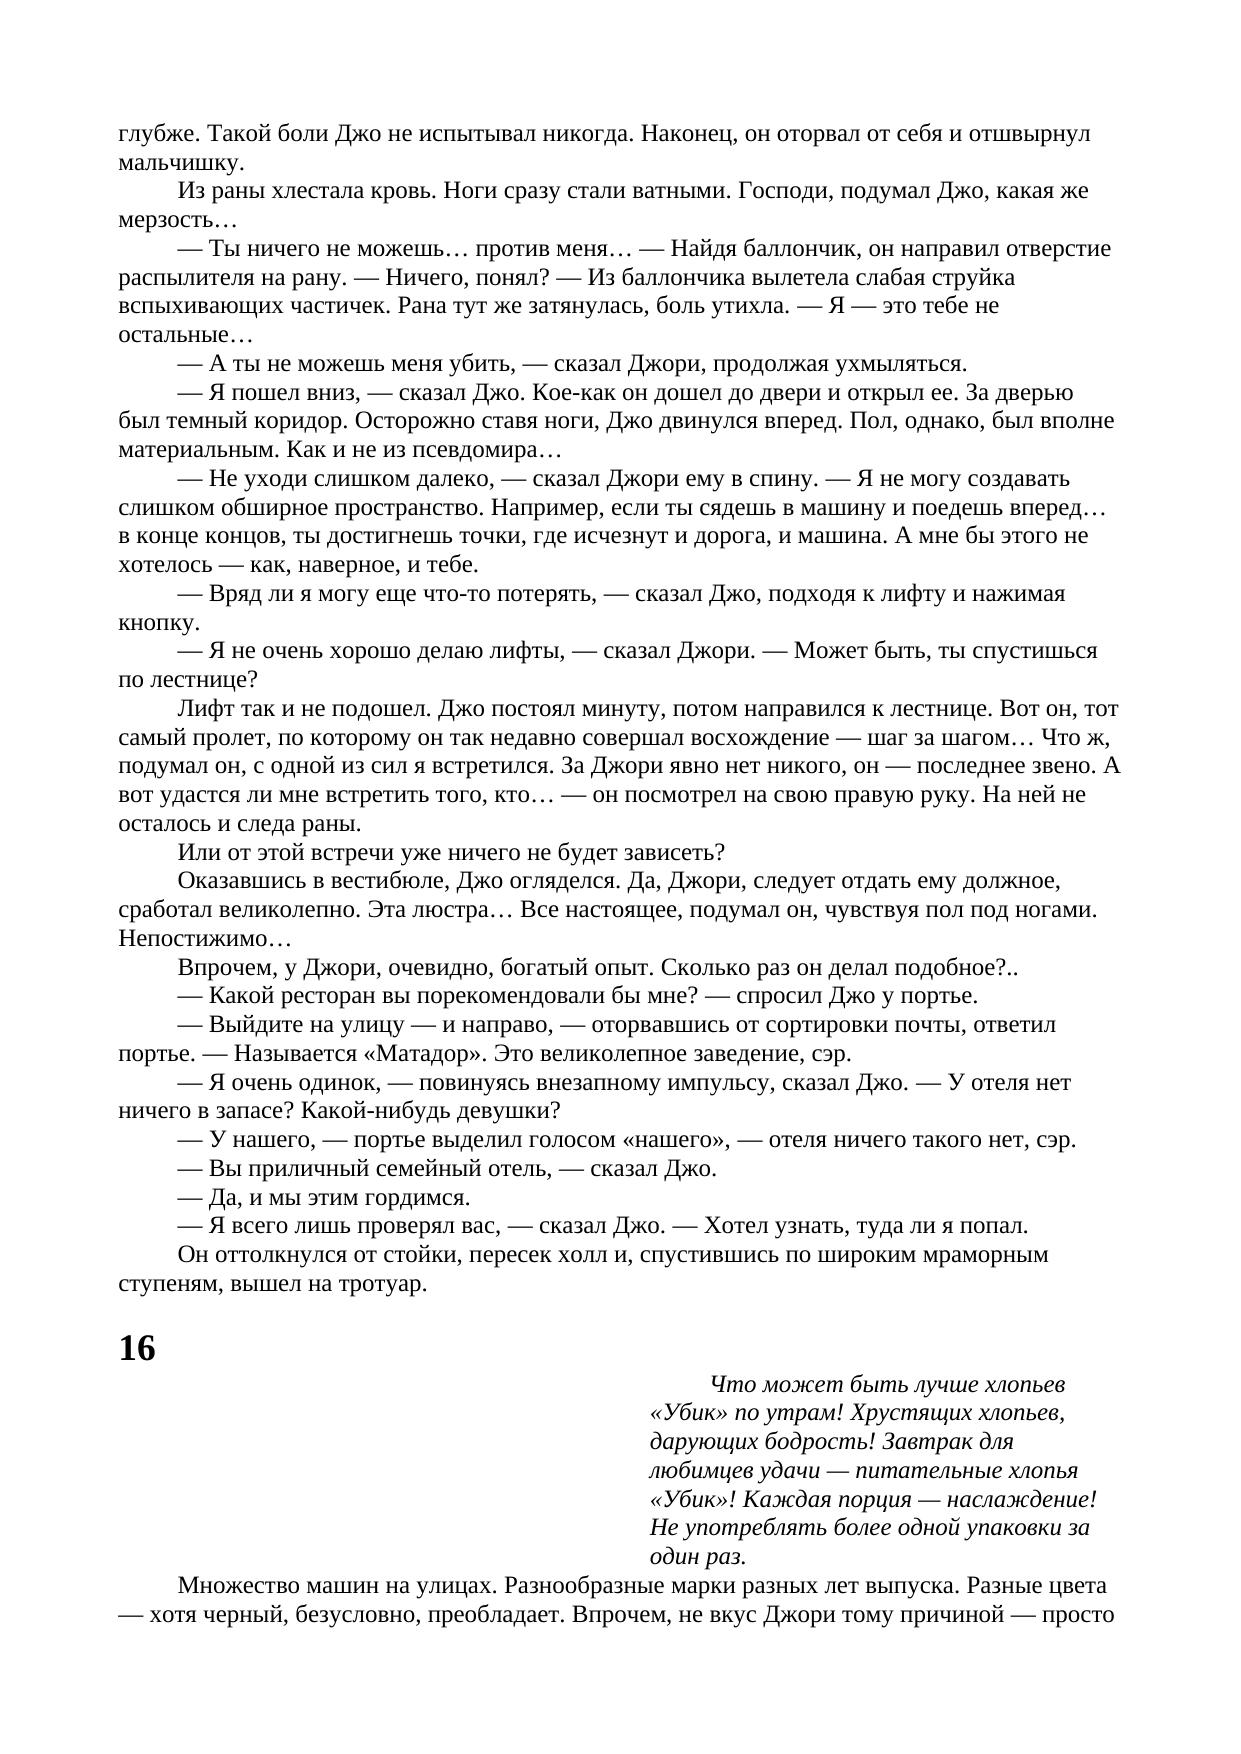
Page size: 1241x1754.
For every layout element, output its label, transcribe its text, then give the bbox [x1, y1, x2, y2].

text Из раны хлестала кровь. Ноги сразу стали ватными. Господи, подумал Джо, какая же мерзость… [118, 176, 1122, 233]
subtitle 16 [118, 1326, 1122, 1369]
text — У нашего, — портье выделил голосом «нашего», — отеля ничего такого нет, сэр. [118, 1124, 1122, 1153]
text — Вы приличный семейный отель, — сказал Джо. [118, 1153, 1122, 1182]
text — А ты не можешь меня убить, — сказал Джори, продолжая ухмыляться. [118, 348, 1122, 377]
text Он оттолкнулся от стойки, пересек холл и, спустившись по широким мраморным ступеням, вышел на тротуар. [118, 1239, 1122, 1297]
text Множество машин на улицах. Разнообразные марки разных лет выпуска. Разные цвета — хотя черный, безусловно, преобладает. Впрочем, не вкус Джори тому причиной — просто [118, 1570, 1122, 1627]
text — Я всего лишь проверял вас, — сказал Джо. — Хотел узнать, туда ли я попал. [118, 1211, 1122, 1239]
text Или от этой встречи уже ничего не будет зависеть? [118, 837, 1122, 866]
text — Я очень одинок, — повинуясь внезапному импульсу, сказал Джо. — У отеля нет ничего в запасе? Какой-нибудь девушки? [118, 1067, 1122, 1124]
text — Да, и мы этим гордимся. [118, 1182, 1122, 1211]
text глубже. Такой боли Джо не испытывал никогда. Наконец, он оторвал от себя и отшвырнул мальчишку. [118, 118, 1122, 176]
text — Вряд ли я могу еще что-то потерять, — сказал Джо, подходя к лифту и нажимая кнопку. [118, 578, 1122, 636]
text — Какой ресторан вы порекомендовали бы мне? — спросил Джо у портье. [118, 981, 1122, 1009]
text — Ты ничего не можешь… против меня… — Найдя баллончик, он направил отверстие распылителя на рану. — Ничего, понял? — Из баллончика вылетела слабая струйка вспыхивающих частичек. Рана тут же затянулась, боль утихла. — Я — это тебе не остальные… [118, 233, 1122, 348]
text Лифт так и не подошел. Джо постоял минуту, потом направился к лестнице. Вот он, тот самый пролет, по которому он так недавно совершал восхождение — шаг за шагом… Что ж, подумал он, с одной из сил я встретился. За Джори явно нет никого, он — последнее звено. А вот удастся ли мне встретить того, кто… — он посмотрел на свою правую руку. На ней не осталось и следа раны. [118, 693, 1122, 837]
text — Я пошел вниз, — сказал Джо. Кое-как он дошел до двери и открыл ее. За дверью был темный коридор. Осторожно ставя ноги, Джо двинулся вперед. Пол, однако, был вполне материальным. Как и не из псевдомира… [118, 377, 1122, 463]
text Впрочем, у Джори, очевидно, богатый опыт. Сколько раз он делал подобное?.. [118, 952, 1122, 981]
text — Выйдите на улицу — и направо, — оторвавшись от сортировки почты, ответил портье. — Называется «Матадор». Это великолепное заведение, сэр. [118, 1009, 1122, 1067]
text Оказавшись в вестибюле, Джо огляделся. Да, Джори, следует отдать ему должное, сработал великолепно. Эта люстра… Все настоящее, подумал он, чувствуя пол под ногами. Непостижимо… [118, 866, 1122, 952]
text — Не уходи слишком далеко, — сказал Джори ему в спину. — Я не могу создавать слишком обширное пространство. Например, если ты сядешь в машину и поедешь вперед… в конце концов, ты достигнешь точки, где исчезнут и дорога, и машина. А мне бы этого не хотелось — как, наверное, и тебе. [118, 463, 1122, 578]
text — Я не очень хорошо делаю лифты, — сказал Джори. — Может быть, ты спустишься по лестнице? [118, 636, 1122, 693]
text Что может быть лучше хлопьев «Убик» по утрам! Хрустящих хлопьев, дарующих бодрость! Завтрак для любимцев удачи — питательные хлопья «Убик»! Каждая порция — наслаждение! Не употреблять более одной упаковки за один раз. [649, 1369, 1122, 1570]
